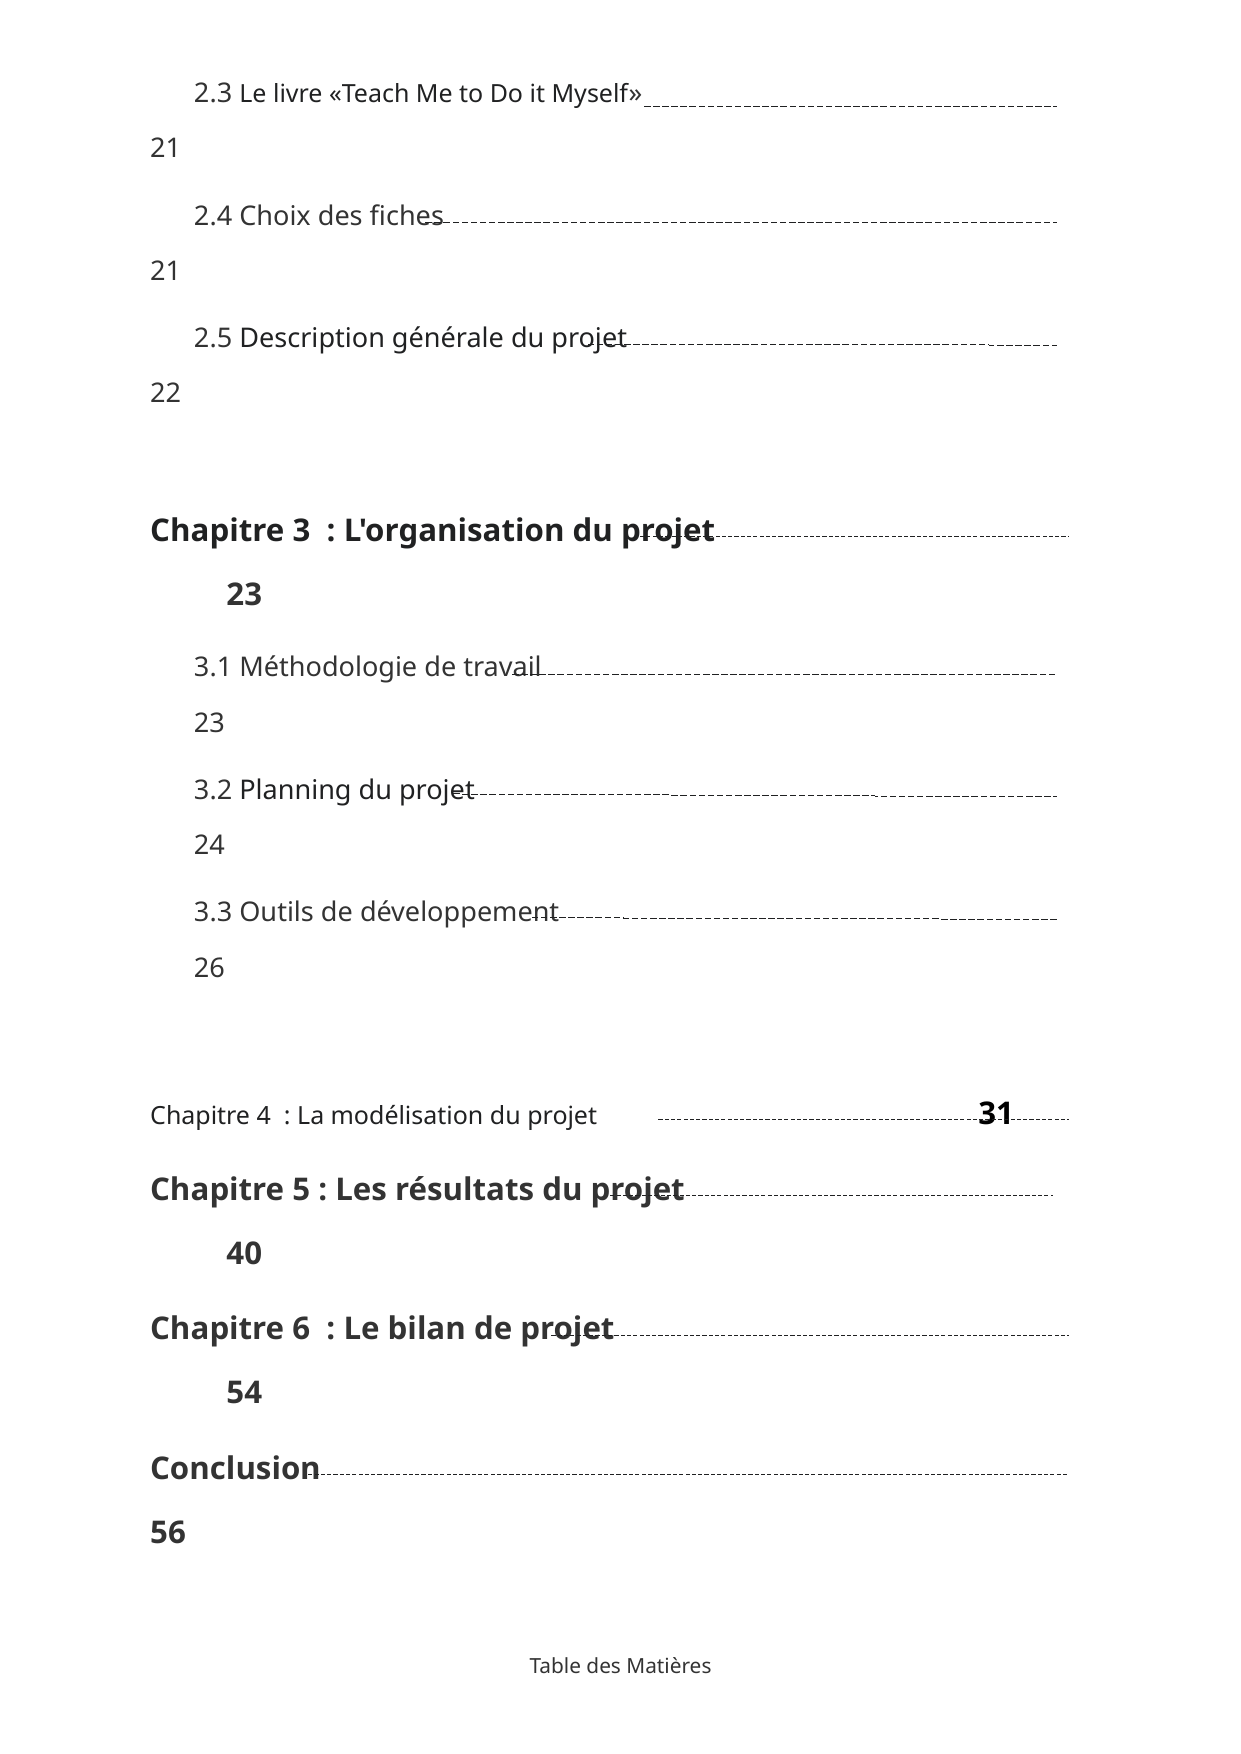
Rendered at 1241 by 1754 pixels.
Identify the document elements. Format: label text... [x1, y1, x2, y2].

text 2.3 Le livre «Teach Me to Do it Myself» 21 [150, 73, 1091, 166]
text Chapitre 6 : Le bilan de projet 54 [150, 1306, 1091, 1413]
text 3.2 Planning du projet 24 [194, 770, 1091, 862]
text Conclusion 56 [150, 1446, 1091, 1552]
text 3.3 Outils de développement 26 [194, 893, 1091, 985]
text 3.1 Méthodologie de travail 23 [194, 648, 1091, 740]
text Chapitre 3 : L'organisation du projet 23 [150, 508, 1091, 615]
text Chapitre 4 : La modélisation du projet 31 [150, 1091, 1091, 1134]
text 2.4 Choix des fiches 21 [150, 196, 1091, 288]
text 2.5 Description générale du projet 22 [150, 318, 1091, 411]
text Chapitre 5 : Les résultats du projet 40 [150, 1167, 1091, 1273]
